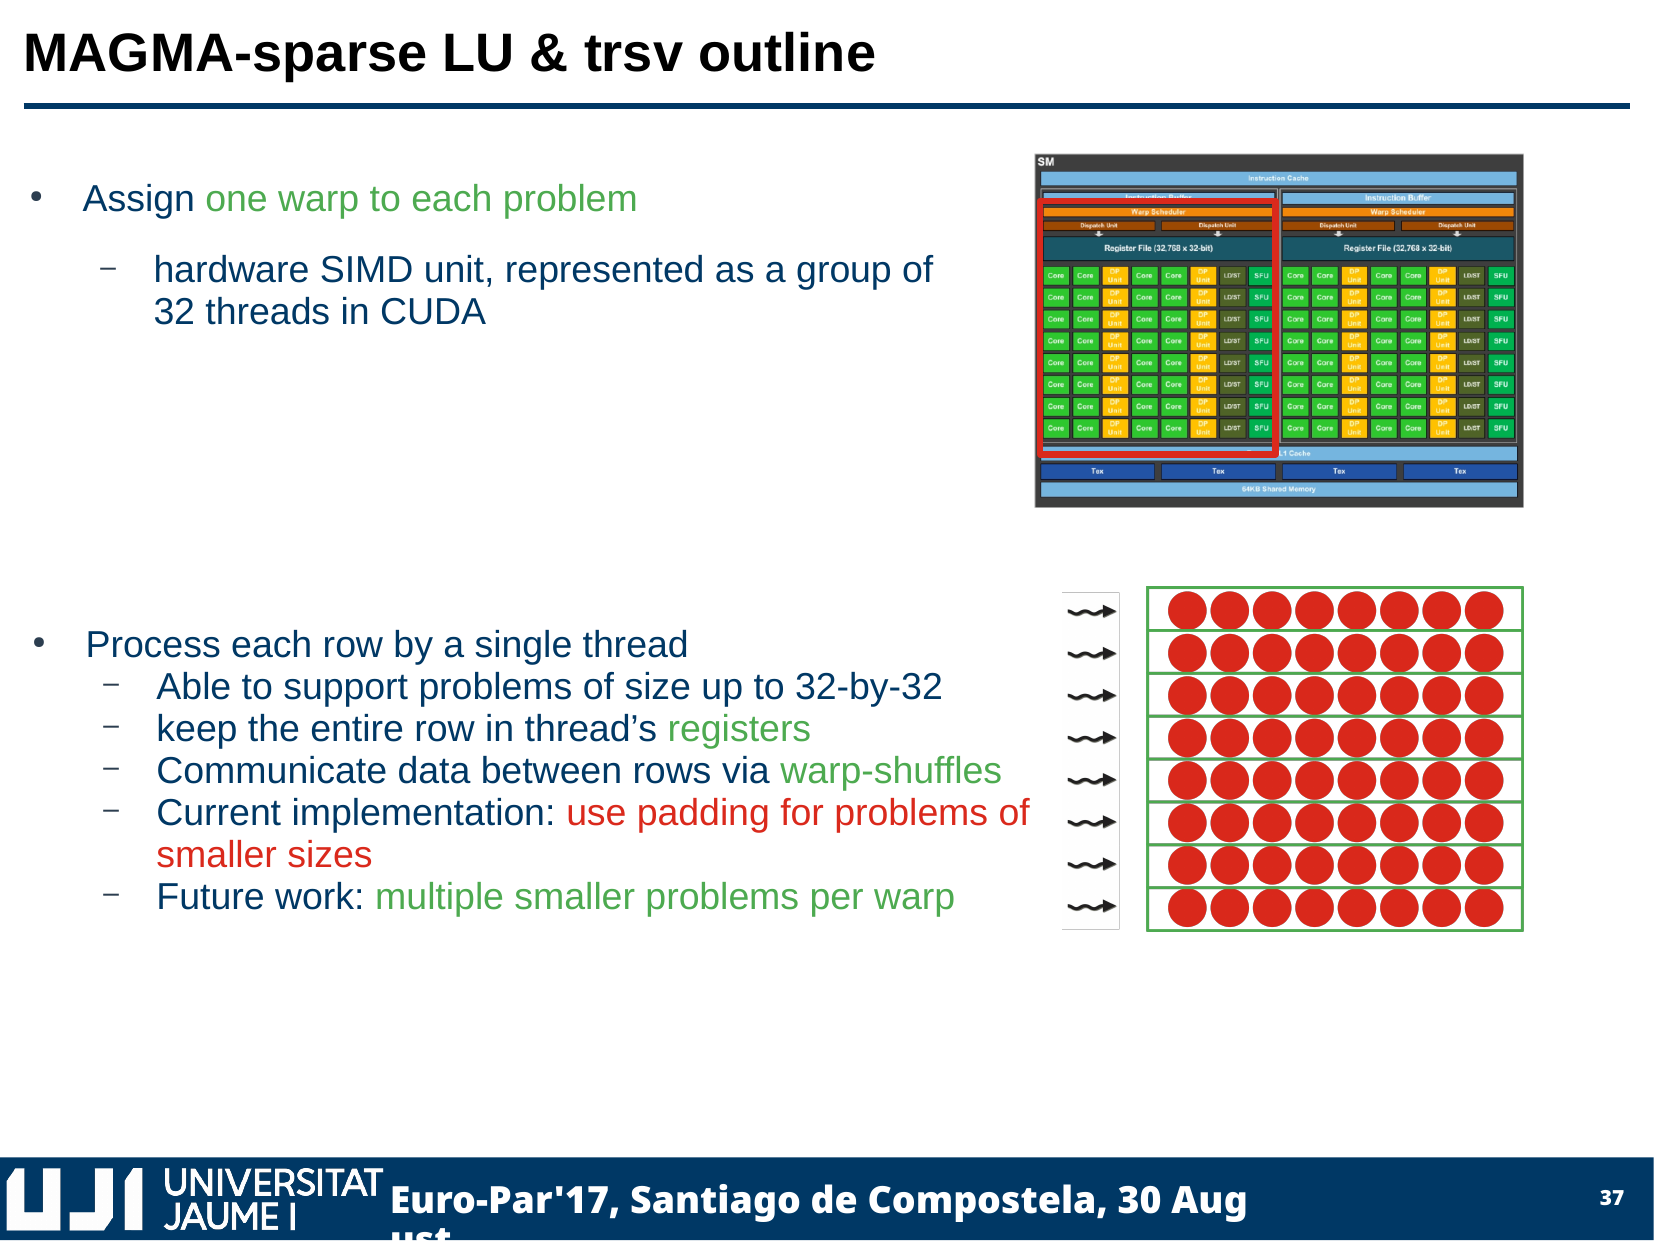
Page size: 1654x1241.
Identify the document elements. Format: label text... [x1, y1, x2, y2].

picture [1034, 153, 1524, 508]
picture [1062, 586, 1524, 932]
text_box Process each row by a single thread Able to support problems of size up to 32-by-32 keep the entire row in thread’s registers Communicate data between rows via warp-shuffles Current implementation: use padding for problems of smaller sizes Future work: multiple smaller problems per warp [0, 615, 1062, 922]
picture [0, 1158, 390, 1241]
list Assign one warp to each problem hardware SIMD unit, represented as a group of 32 threads in CUDA [11, 177, 945, 567]
title MAGMA-sparse LU & trsv outline [23, 0, 1630, 107]
